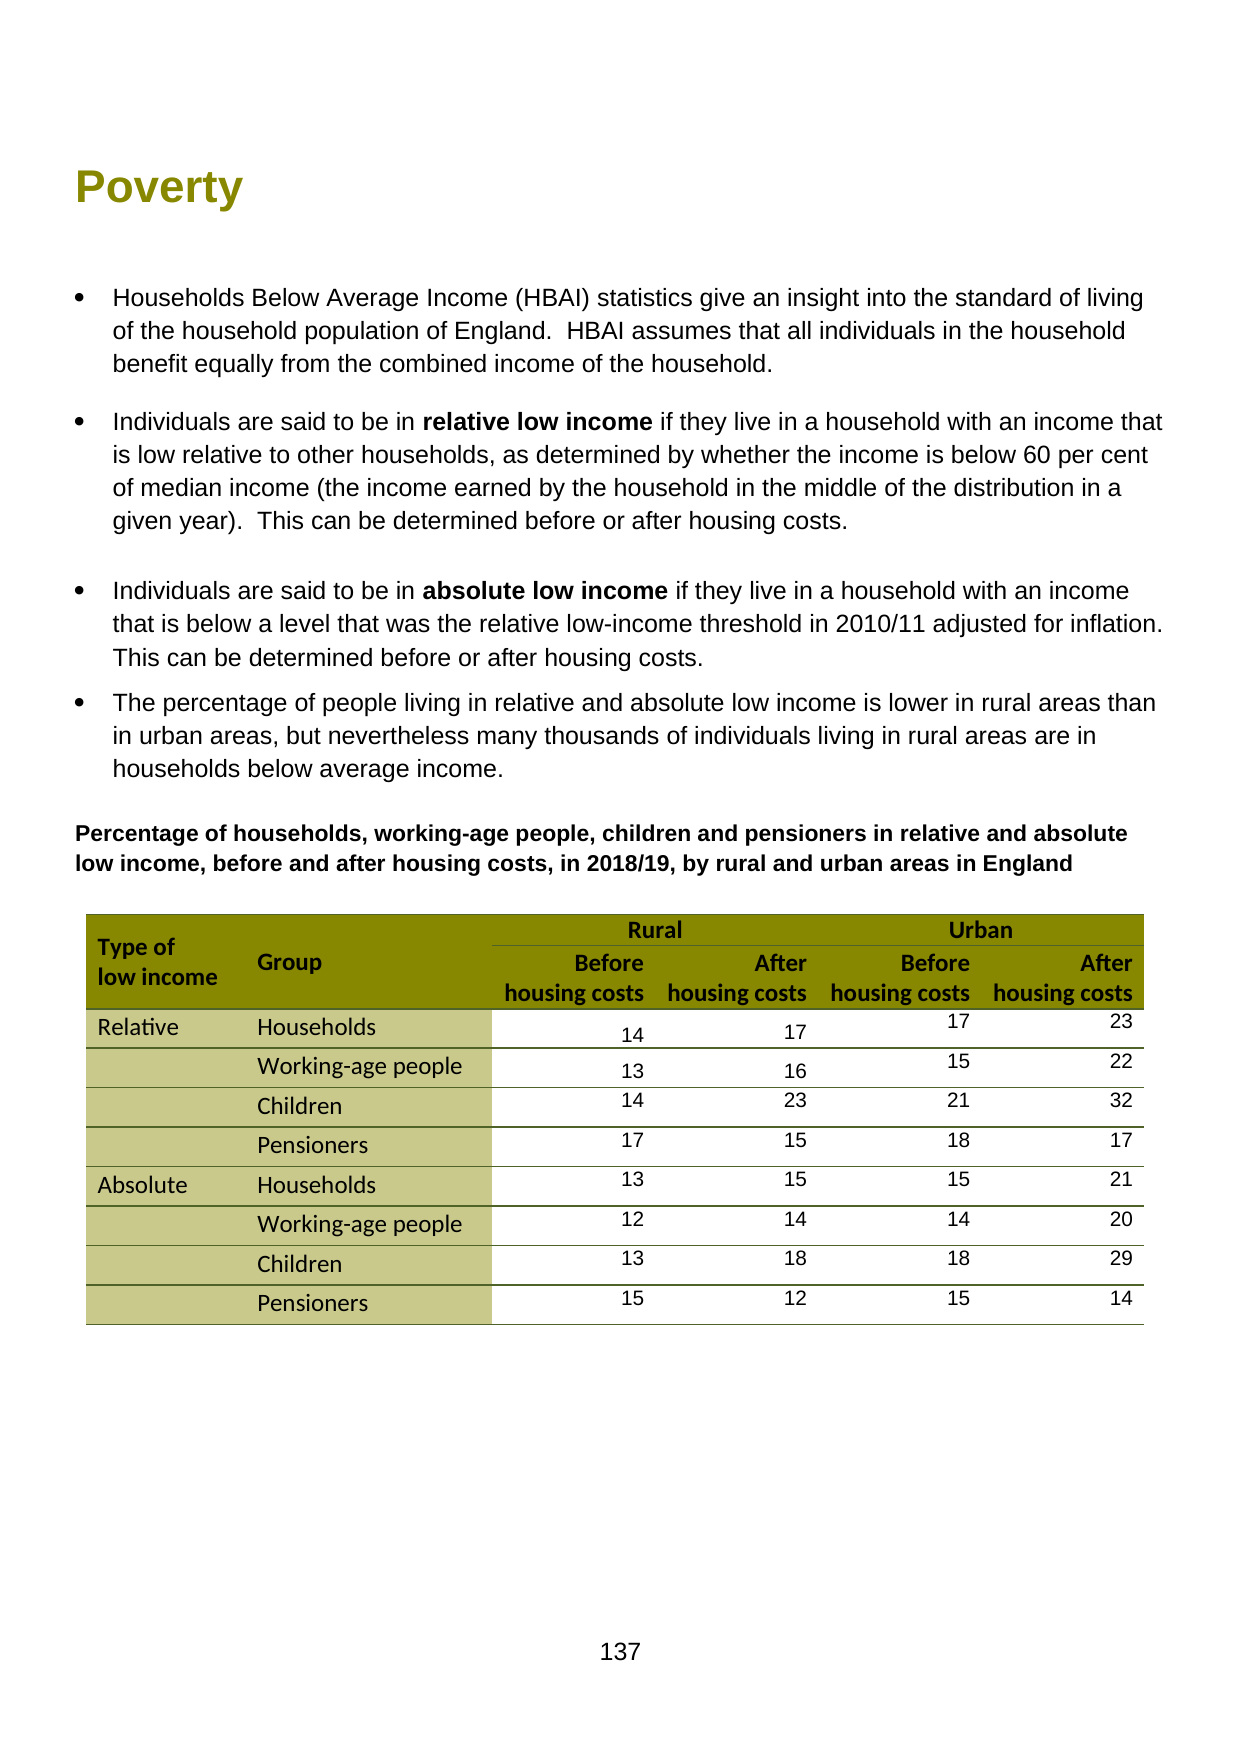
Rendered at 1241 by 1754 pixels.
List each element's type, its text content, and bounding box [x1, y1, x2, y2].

table_cell 13 [492, 1246, 655, 1284]
list Individuals are said to be in relative low income if they live in a household with an income that is low relative to other households, as determined by whether the income is below 60 per cent of median income (the income earned by the household in the middle of the distribution in a given year). This can be determined before or after housing costs. [75, 407, 1165, 534]
table_cell 21 [981, 1167, 1144, 1205]
table_cell 15 [818, 1167, 981, 1205]
table_cell 12 [492, 1207, 655, 1245]
table_cell 18 [818, 1128, 981, 1166]
table_cell 20 [981, 1207, 1144, 1245]
table_cell Pensioners [246, 1128, 492, 1166]
table_cell 13 [492, 1049, 655, 1087]
table_cell 15 [655, 1128, 818, 1166]
table_cell Children [246, 1088, 492, 1126]
table_cell [86, 1049, 246, 1087]
table_cell 15 [818, 1286, 981, 1324]
table_cell Before housing costs [818, 946, 981, 1008]
table_cell 18 [655, 1246, 818, 1284]
table_header Group [246, 915, 492, 1008]
table_cell 14 [655, 1207, 818, 1245]
table_header Type of low income [86, 915, 246, 1008]
table_cell 23 [655, 1088, 818, 1126]
table_cell Children [246, 1246, 492, 1284]
text Percentage of households, working-age people, children and pensioners in relative and absolute low income, before and after housing costs, in 2018/19, by rural and urban areas in England [75, 820, 1165, 877]
table_cell After housing costs [981, 946, 1144, 1008]
list The percentage of people living in relative and absolute low income is lower in rural areas than in urban areas, but nevertheless many thousands of individuals living in rural areas are in households below average income. [75, 688, 1165, 783]
table_cell 17 [655, 1010, 818, 1047]
table_cell 14 [492, 1010, 655, 1047]
table_header Urban [818, 915, 1144, 945]
table_cell 15 [655, 1167, 818, 1205]
table_cell 14 [981, 1286, 1144, 1324]
table_cell 17 [981, 1128, 1144, 1166]
table_cell Pensioners [246, 1286, 492, 1324]
table_cell 23 [981, 1010, 1144, 1047]
table_cell 22 [981, 1049, 1144, 1087]
table_cell 16 [655, 1049, 818, 1087]
table_cell Absolute [86, 1167, 246, 1205]
table_cell [86, 1088, 246, 1126]
table_cell 29 [981, 1246, 1144, 1284]
table_cell Households [246, 1010, 492, 1047]
table_cell Households [246, 1167, 492, 1205]
table_cell [86, 1207, 246, 1245]
table_cell [86, 1246, 246, 1284]
subtitle Poverty [75, 159, 1165, 212]
table_cell [86, 1128, 246, 1166]
table_cell 15 [492, 1286, 655, 1324]
table_cell Working-age people [246, 1207, 492, 1245]
table_cell [86, 1286, 246, 1324]
table_cell 14 [818, 1207, 981, 1245]
table_header Rural [492, 915, 818, 945]
table_cell 17 [492, 1128, 655, 1166]
table_cell After housing costs [655, 946, 818, 1008]
table_cell Working-age people [246, 1049, 492, 1087]
table_cell 18 [818, 1246, 981, 1284]
table_cell 32 [981, 1088, 1144, 1126]
table_cell 15 [818, 1049, 981, 1087]
table_cell 13 [492, 1167, 655, 1205]
table_cell Before housing costs [492, 946, 655, 1008]
table_cell 21 [818, 1088, 981, 1126]
table_cell 12 [655, 1286, 818, 1324]
table_cell Relative [86, 1010, 246, 1047]
list Individuals are said to be in absolute low income if they live in a household with an income that is below a level that was the relative low-income threshold in 2010/11 adjusted for inflation. This can be determined before or after housing costs. [75, 576, 1165, 671]
list Households Below Average Income (HBAI) statistics give an insight into the standard of living of the household population of England. HBAI assumes that all individuals in the household benefit equally from the combined income of the household. [75, 282, 1165, 377]
table_cell 14 [492, 1088, 655, 1126]
table_cell 17 [818, 1010, 981, 1047]
